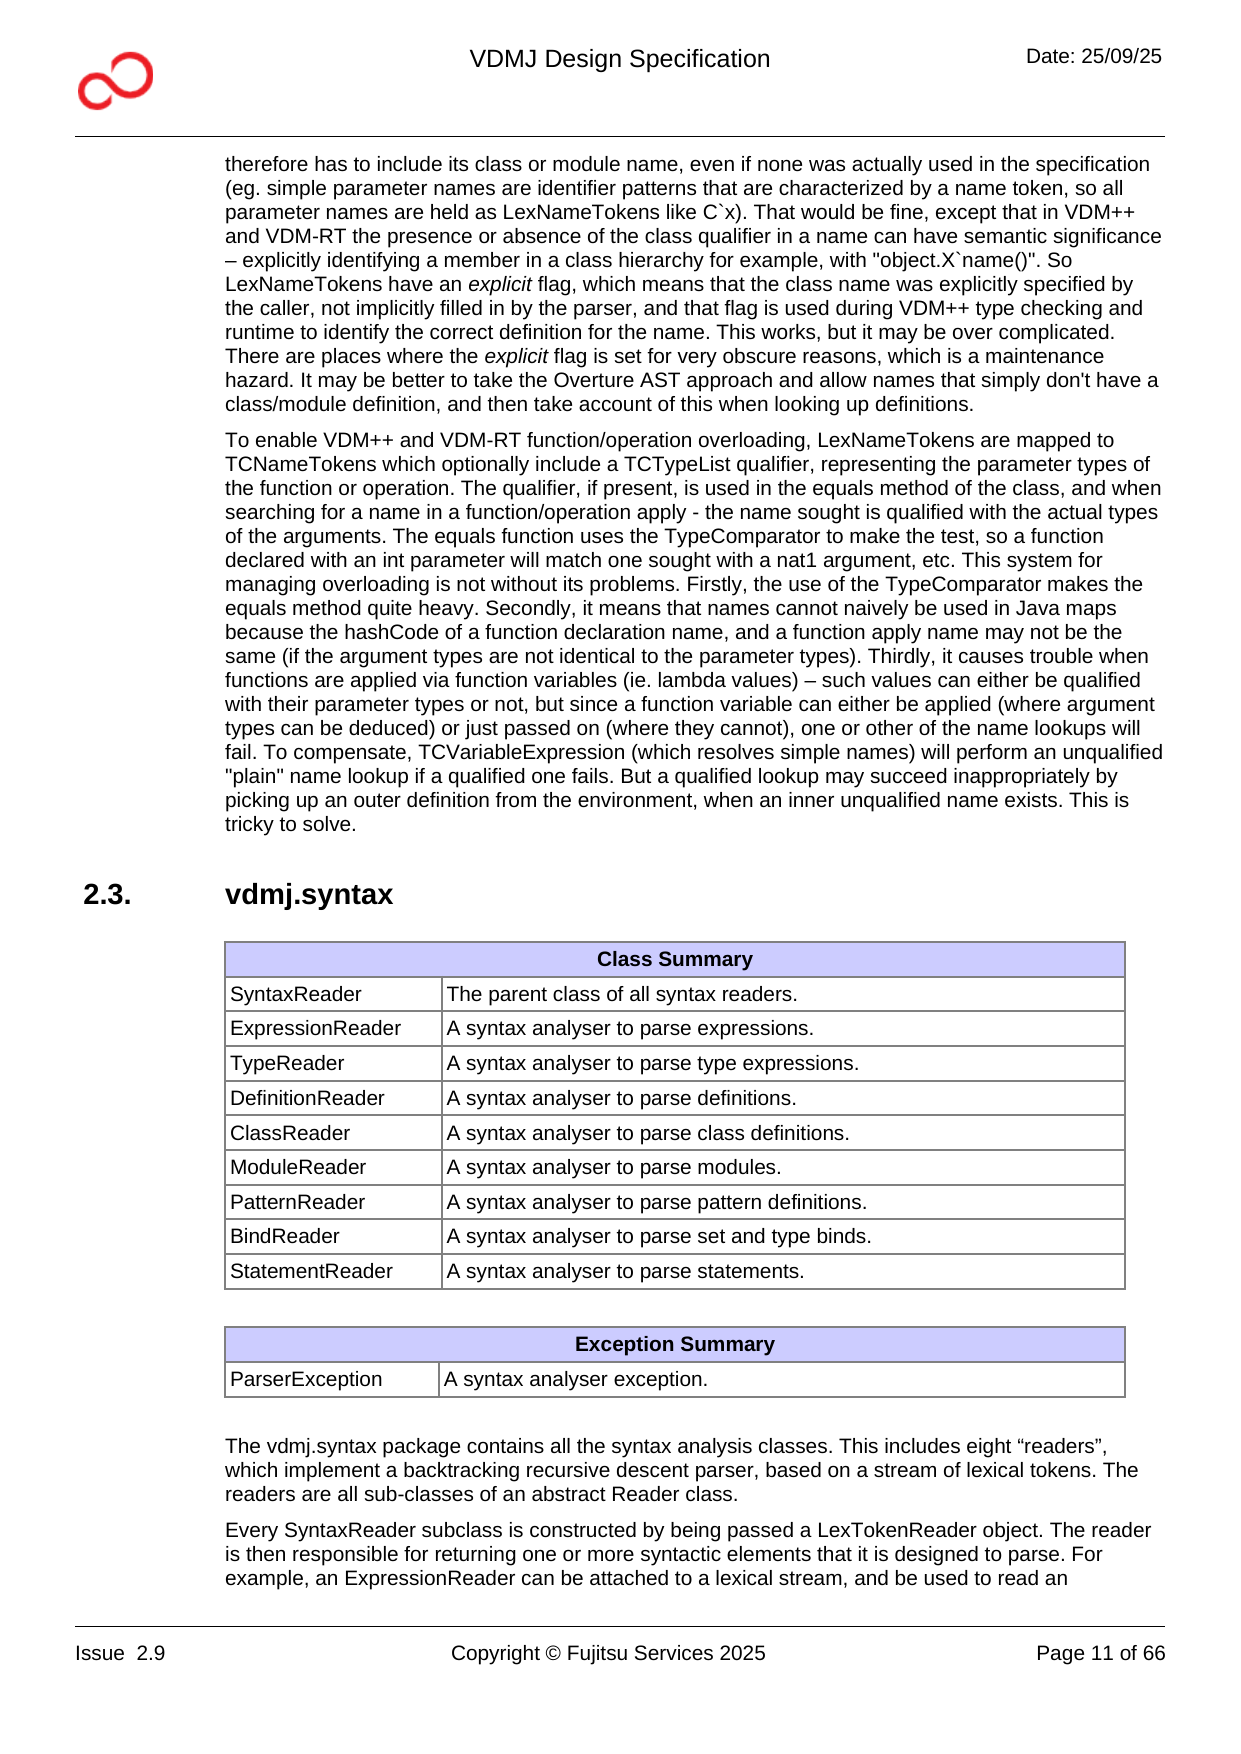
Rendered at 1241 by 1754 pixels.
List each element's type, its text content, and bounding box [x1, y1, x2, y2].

table_cell TypeReader [226, 1047, 441, 1079]
subtitle vdmj.syntax [75, 878, 1165, 911]
table_cell A syntax analyser exception. [440, 1363, 1124, 1396]
table_cell A syntax analyser to parse modules. [443, 1151, 1124, 1184]
table_header Class Summary [226, 943, 1124, 976]
table_cell A syntax analyser to parse definitions. [443, 1082, 1124, 1114]
table_cell StatementReader [226, 1255, 441, 1288]
table_cell A syntax analyser to parse expressions. [443, 1012, 1124, 1045]
table_cell BindReader [226, 1220, 441, 1253]
text therefore has to include its class or module name, even if none was actually used in the specification (eg. simple parameter names are identifier patterns that are characterized by a name token, so all parameter names are held as LexNameTokens like C`x). That would be fine, except that in VDM++ and VDM-RT the presence or absence of the class qualifier in a name can have semantic significance – explicitly identifying a member in a class hierarchy for example, with "object.X`name()". So LexNameTokens have an explicit flag, which means that the class name was explicitly specified by the caller, not implicitly filled in by the parser, and that flag is used during VDM++ type checking and runtime to identify the correct definition for the name. This works, but it may be over complicated. There are places where the explicit flag is set for very obscure reasons, which is a maintenance hazard. It may be better to take the Overture AST approach and allow names that simply don't have a class/module definition, and then take account of this when looking up definitions. [225, 152, 1165, 416]
table_cell ModuleReader [226, 1151, 441, 1184]
table_cell DefinitionReader [226, 1082, 441, 1114]
table_cell A syntax analyser to parse set and type binds. [443, 1220, 1124, 1253]
table_cell PatternReader [226, 1186, 441, 1218]
table_header Exception Summary [226, 1328, 1124, 1361]
text The vdmj.syntax package contains all the syntax analysis classes. This includes eight “readers”, which implement a backtracking recursive descent parser, based on a stream of lexical tokens. The readers are all sub-classes of an abstract Reader class. [225, 1434, 1165, 1506]
table_cell The parent class of all syntax readers. [443, 978, 1124, 1010]
table_cell ParserException [226, 1363, 438, 1396]
table_cell A syntax analyser to parse pattern definitions. [443, 1186, 1124, 1218]
text Every SyntaxReader subclass is constructed by being passed a LexTokenReader object. The reader is then responsible for returning one or more syntactic elements that it is designed to parse. For example, an ExpressionReader can be attached to a lexical stream, and be used to read an [225, 1518, 1165, 1590]
table_cell A syntax analyser to parse statements. [443, 1255, 1124, 1288]
text To enable VDM++ and VDM-RT function/operation overloading, LexNameTokens are mapped to TCNameTokens which optionally include a TCTypeList qualifier, representing the parameter types of the function or operation. The qualifier, if present, is used in the equals method of the class, and when searching for a name in a function/operation apply - the name sought is qualified with the actual types of the arguments. The equals function uses the TypeComparator to make the test, so a function declared with an int parameter will match one sought with a nat1 argument, etc. This system for managing overloading is not without its problems. Firstly, the use of the TypeComparator makes the equals method quite heavy. Secondly, it means that names cannot naively be used in Java maps because the hashCode of a function declaration name, and a function apply name may not be the same (if the argument types are not identical to the parameter types). Thirdly, it causes trouble when functions are applied via function variables (ie. lambda values) – such values can either be qualified with their parameter types or not, but since a function variable can either be applied (where argument types can be deduced) or just passed on (where they cannot), one or other of the name lookups will fail. To compensate, TCVariableExpression (which resolves simple names) will perform an unqualified "plain" name lookup if a qualified one fails. But a qualified lookup may succeed inappropriately by picking up an outer definition from the environment, when an inner unqualified name exists. This is tricky to solve. [225, 428, 1165, 836]
table_cell ExpressionReader [226, 1012, 441, 1045]
table_cell A syntax analyser to parse type expressions. [443, 1047, 1124, 1079]
table_cell ClassReader [226, 1116, 441, 1149]
picture [78, 44, 153, 120]
table_cell SyntaxReader [226, 978, 441, 1010]
table_cell A syntax analyser to parse class definitions. [443, 1116, 1124, 1149]
